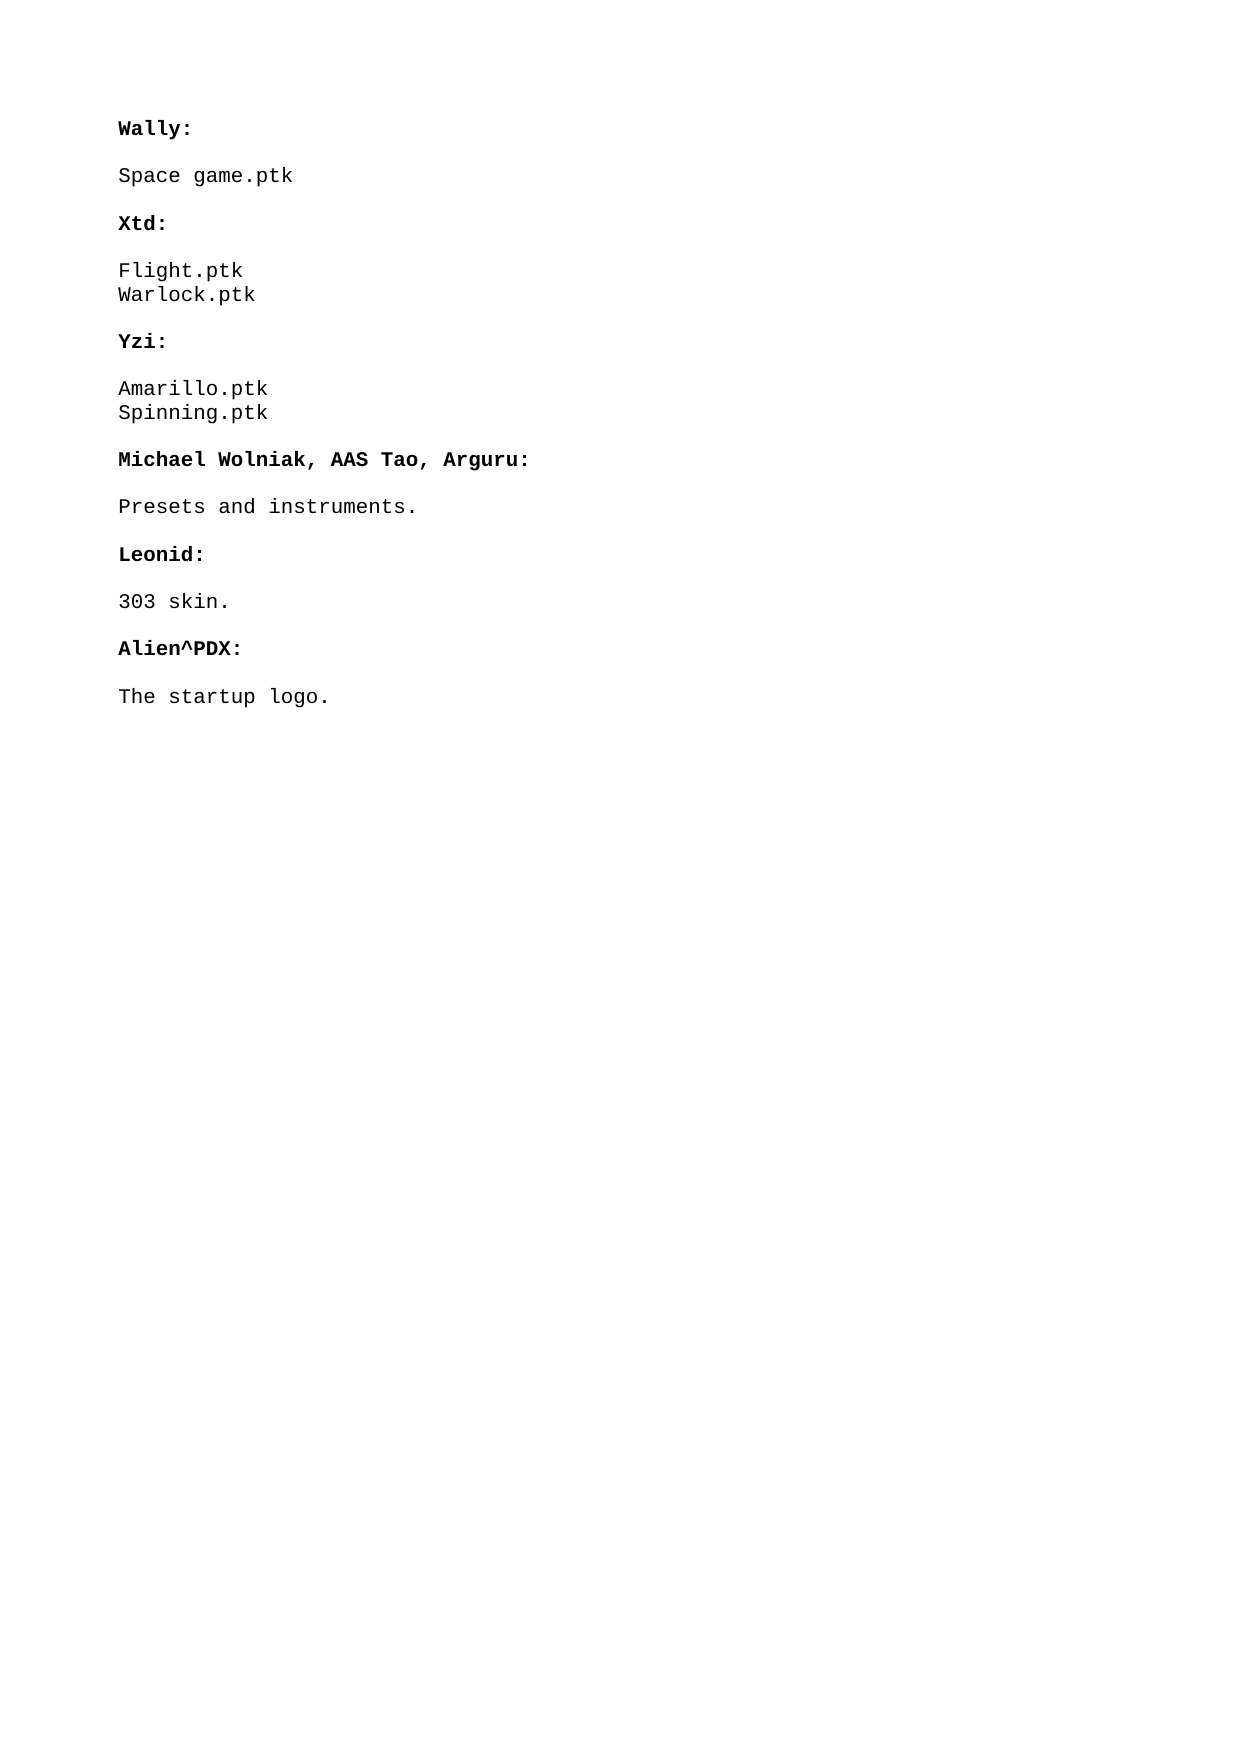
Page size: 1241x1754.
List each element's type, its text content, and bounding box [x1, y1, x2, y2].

text Space game.ptk [118, 165, 1122, 189]
text The startup logo. [118, 686, 1122, 709]
text Yzi: [118, 331, 1122, 354]
text Wally: [118, 118, 1122, 142]
text 303 skin. [118, 591, 1122, 615]
text Flight.ptk [118, 260, 1122, 284]
text Presets and instruments. [118, 496, 1122, 520]
text Warlock.ptk [118, 284, 1122, 307]
text Michael Wolniak, AAS Tao, Arguru: [118, 449, 1122, 473]
text Alien^PDX: [118, 638, 1122, 662]
text Amarillo.ptk [118, 378, 1122, 402]
text Xtd: [118, 213, 1122, 236]
text Leonid: [118, 544, 1122, 567]
text Spinning.ptk [118, 402, 1122, 426]
